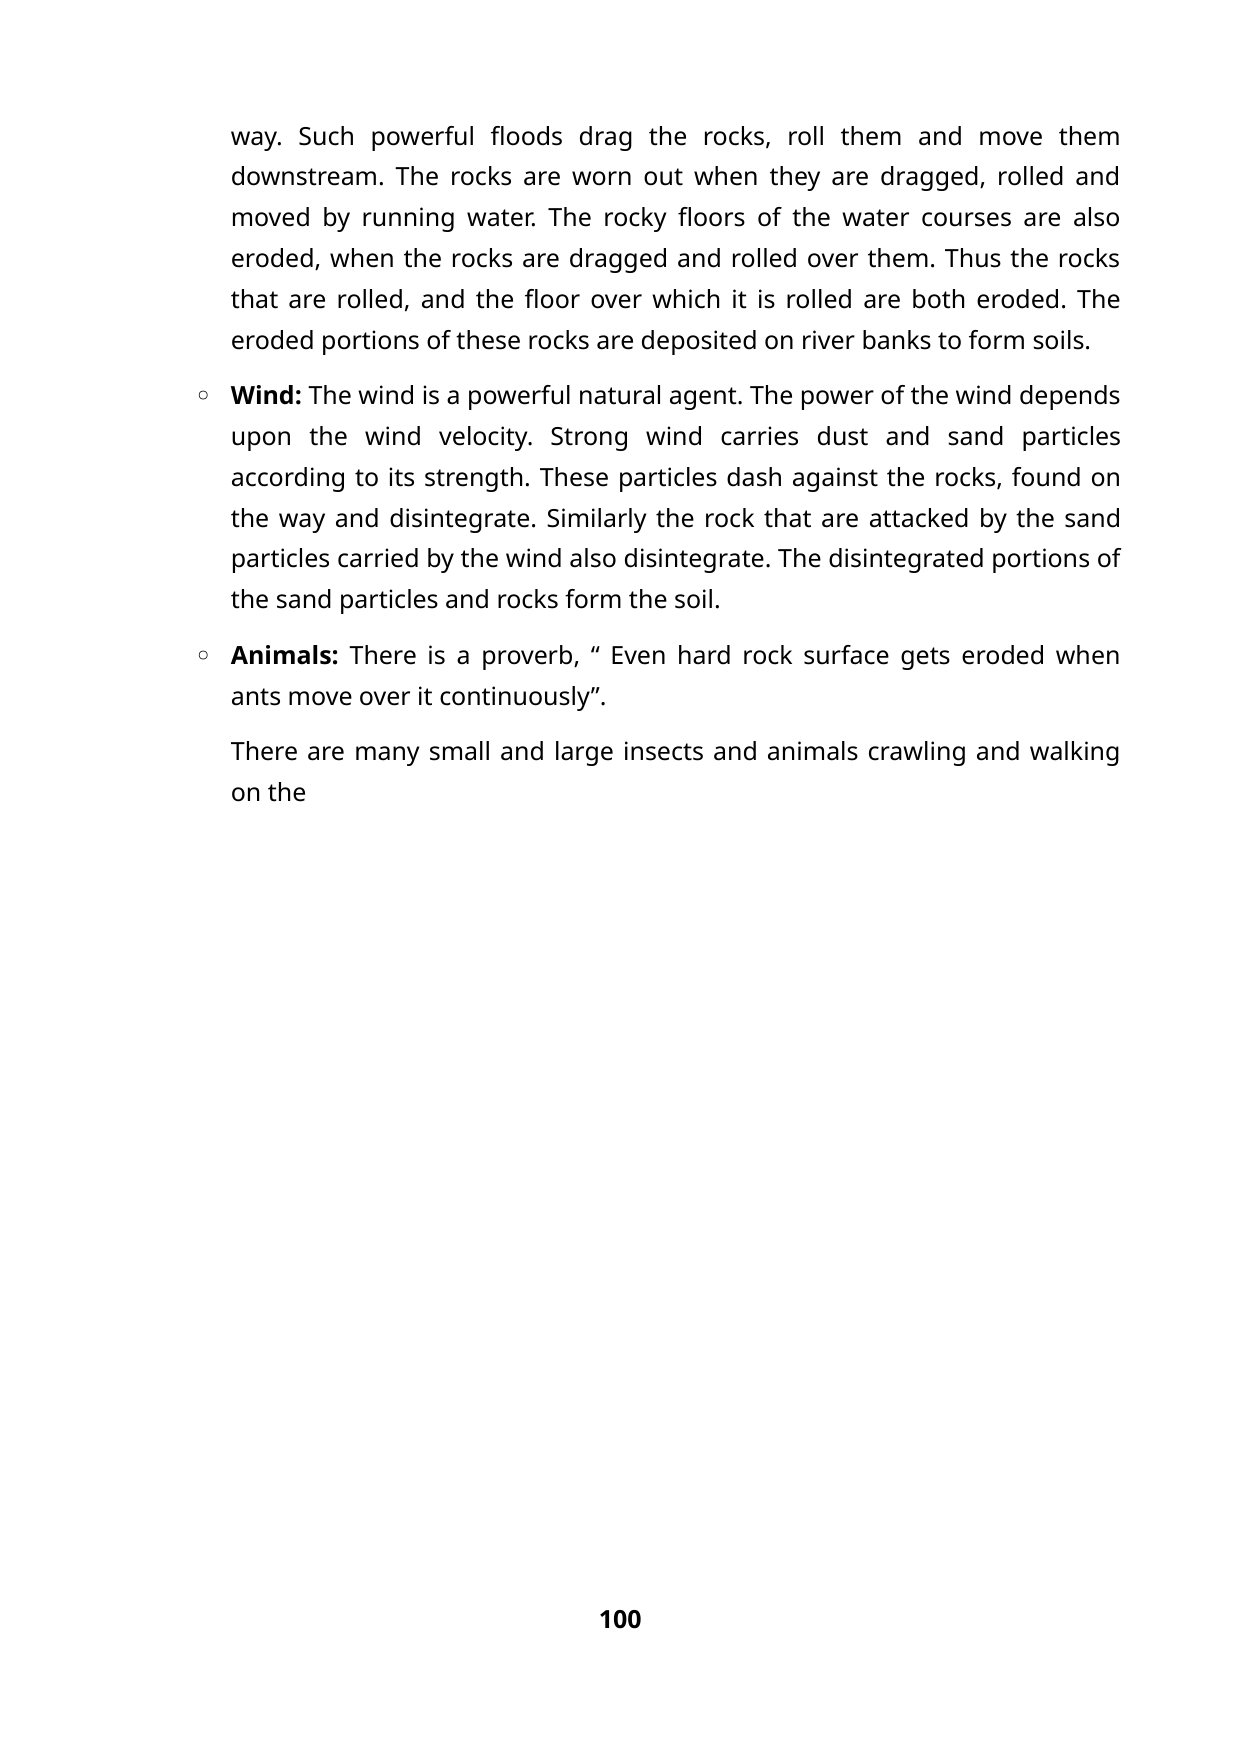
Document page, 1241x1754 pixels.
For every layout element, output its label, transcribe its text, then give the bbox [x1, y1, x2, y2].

list Wind: The wind is a powerful natural agent. The power of the wind depends upon the wind velocity. Strong wind carries dust and sand particles according to its strength. These particles dash against the rocks, found on the way and disintegrate. Similarly the rock that are attacked by the sand particles carried by the wind also disintegrate. The disintegrated portions of the sand particles and rocks form the soil. [193, 378, 1122, 616]
list way. Such powerful floods drag the rocks, roll them and move them downstream. The rocks are worn out when they are dragged, rolled and moved by running water. The rocky floors of the water courses are also eroded, when the rocks are dragged and rolled over them. Thus the rocks that are rolled, and the floor over which it is rolled are both eroded. The eroded portions of these rocks are deposited on river banks to form soils. [193, 118, 1122, 356]
list Animals: There is a proverb, “ Even hard rock surface gets eroded when ants move over it continuously”. [193, 637, 1122, 712]
list There are many small and large insects and animals crawling and walking on the [193, 733, 1122, 808]
